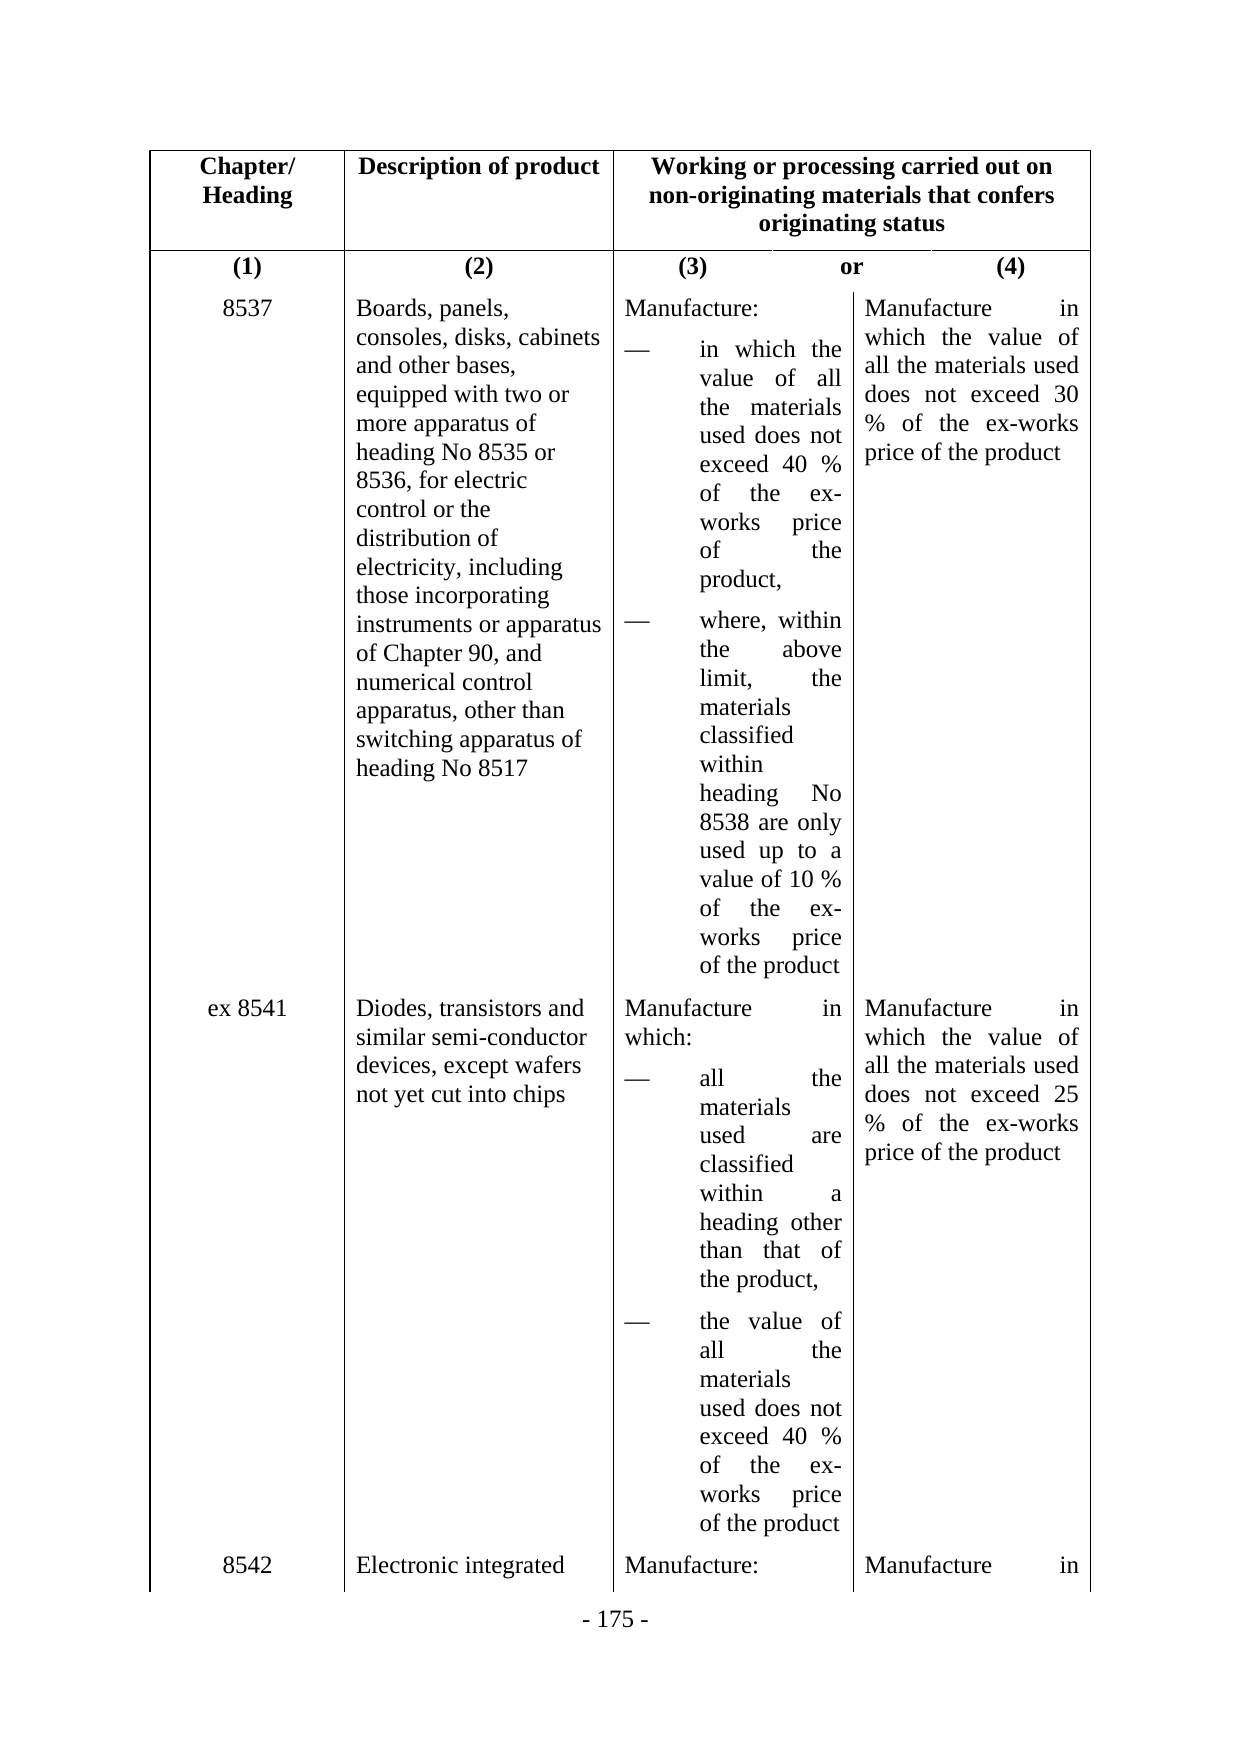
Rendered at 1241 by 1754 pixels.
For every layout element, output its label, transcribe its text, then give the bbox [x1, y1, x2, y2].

table_cell (1) [151, 251, 344, 292]
table_cell Boards, panels, consoles, disks, cabinets and other bases, equipped with two or more apparatus of heading No 8535 or 8536, for electric control or the distribution of electricity, including those incorporating instruments or apparatus of Chapter 90, and numerical control apparatus, other than switching apparatus of heading No 8517 [345, 293, 613, 992]
table_cell Electronic integrated [345, 1550, 613, 1591]
table_cell Manufacture: — in which the value of all the materials used does not exceed 40 % of the ex-works price of the product, — where, within the above limit, the materials classified within heading No 8538 are only used up to a value of 10 % of the ex-works price of the product [614, 293, 853, 992]
table_cell (2) [345, 251, 613, 292]
table_cell Diodes, transistors and similar semi-conductor devices, except wafers not yet cut into chips [345, 993, 613, 1305]
table_cell ex 8541 [151, 993, 344, 1305]
table_cell Manufacture in which the value of all the materials used does not exceed 25 % of the ex-works price of the product [854, 993, 1090, 1305]
table_cell Manufacture: [614, 1550, 853, 1591]
table_cell — the value of all the materials used does not exceed 40 % of the ex-works price of the product [614, 1306, 853, 1549]
table_cell [151, 1306, 344, 1549]
table_cell Manufacture in which: — all the materials used are classified within a heading other than that of the product, [614, 993, 853, 1305]
table_cell (4) [932, 251, 1090, 292]
table_cell 8542 [151, 1550, 344, 1591]
table_cell or [773, 251, 931, 292]
table_cell Manufacture in [854, 1550, 1090, 1591]
table_cell Manufacture in which the value of all the materials used does not exceed 30 % of the ex-works price of the product [854, 293, 1090, 992]
table_cell [854, 1306, 1090, 1549]
table_header Chapter/Heading [151, 151, 344, 250]
table_header Description of product [345, 151, 613, 250]
table_cell [345, 1306, 613, 1549]
table_header Working or processing carried out on non-originating materials that confers originating status [614, 151, 1090, 250]
table_cell (3) [614, 251, 772, 292]
table_cell 8537 [151, 293, 344, 992]
